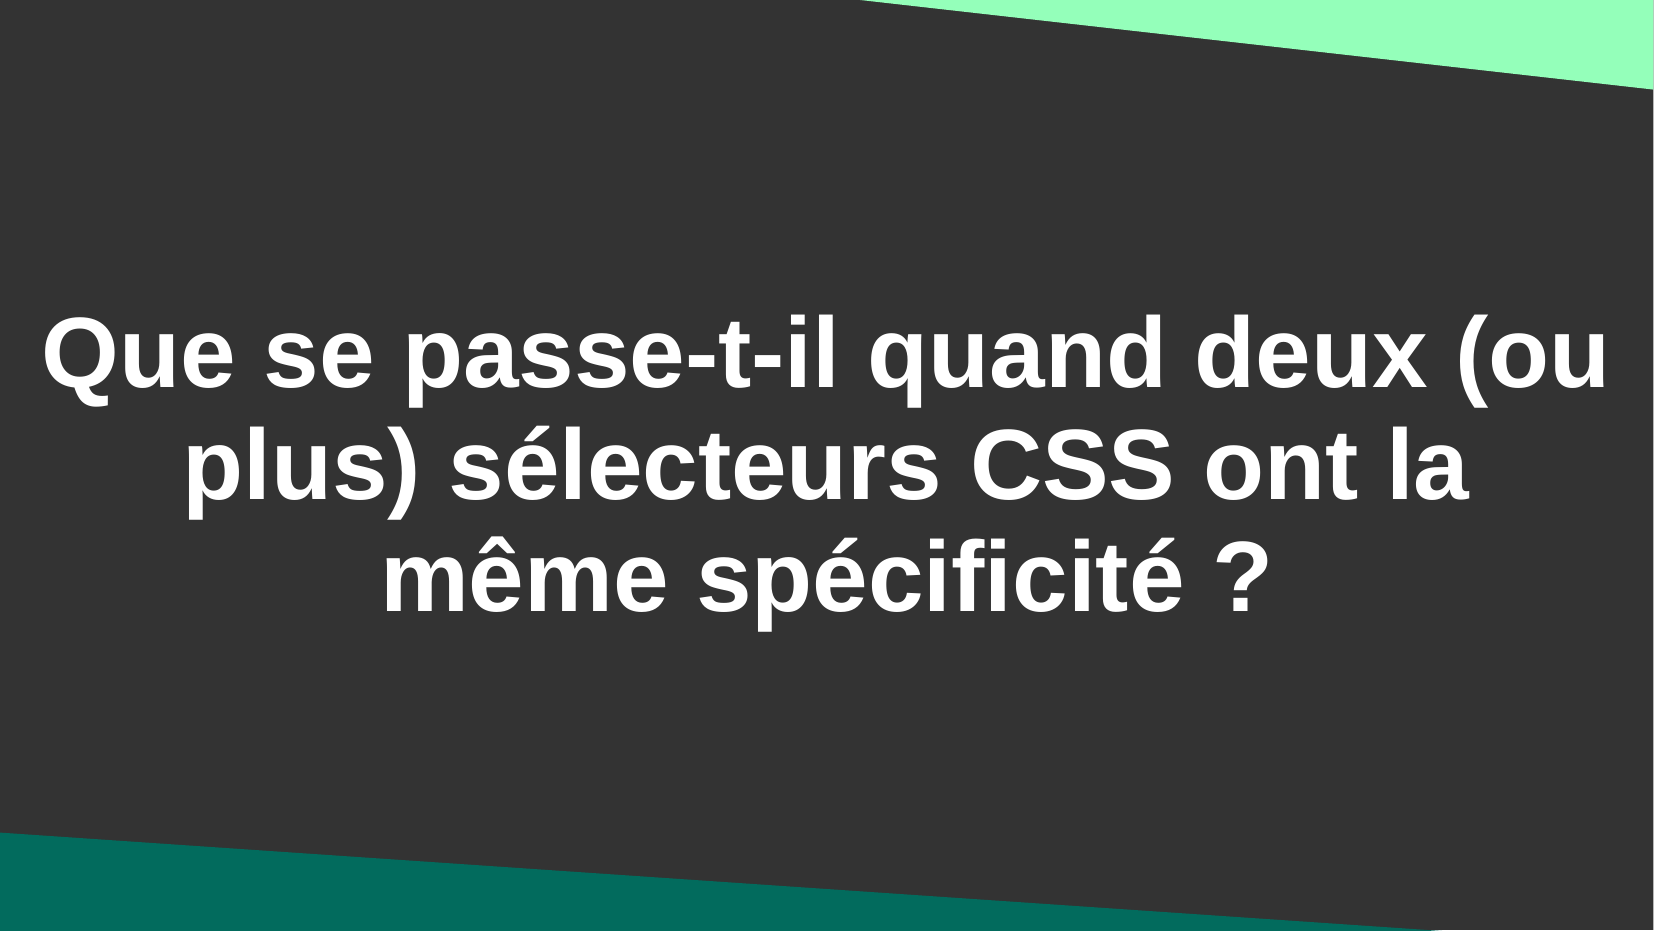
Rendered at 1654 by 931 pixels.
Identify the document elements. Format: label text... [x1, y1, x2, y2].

text_box [860, 0, 1654, 90]
title Que se passe-t-il quand deux (ou plus) sélecteurs CSS ont la même spécificité ? [31, 297, 1622, 633]
